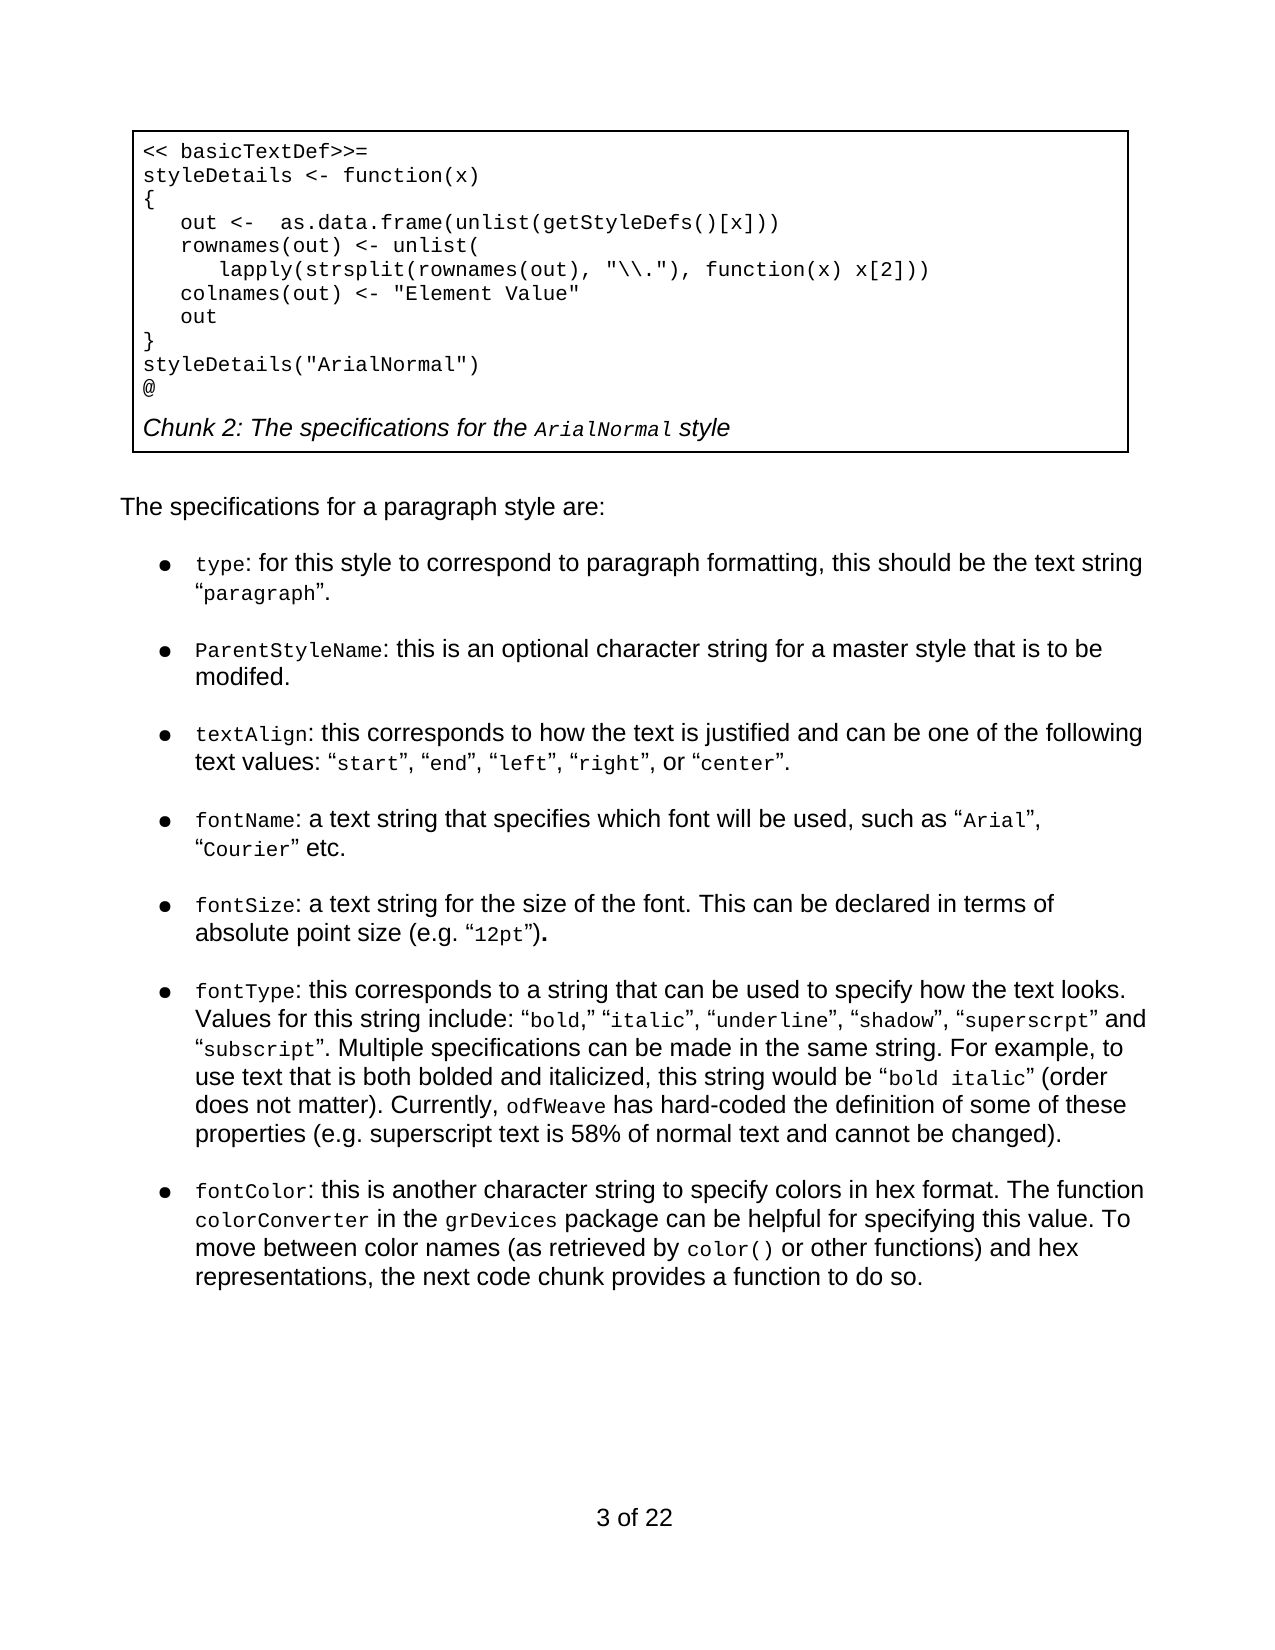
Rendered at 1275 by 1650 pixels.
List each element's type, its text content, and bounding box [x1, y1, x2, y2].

list fontColor: this is another character string to specify colors in hex format. The function colorConverter in the grDevices package can be helpful for specifying this value. To move between color names (as retrieved by color() or other functions) and hex representations, the next code chunk provides a function to do so. [157, 1176, 1149, 1291]
text out [143, 306, 1118, 330]
text lapply(strsplit(rownames(out), "\\."), function(x) x[2])) [143, 259, 1118, 283]
list fontName: a text string that specifies which font will be used, such as “Arial”, “Courier” etc. [157, 805, 1149, 862]
text @ [143, 377, 1118, 401]
list fontSize: a text string for the size of the font. This can be declared in terms of absolute point size (e.g. “12pt”). [157, 890, 1149, 948]
text { [143, 188, 1118, 212]
text } [143, 330, 1118, 354]
text styleDetails("ArialNormal") [143, 354, 1118, 377]
list fontType: this corresponds to a string that can be used to specify how the text looks. Values for this string include: “bold,” “italic”, “underline”, “shadow”, “superscrpt” and “subscript”. Multiple specifications can be made in the same string. For example, to use text that is both bolded and italicized, this string would be “bold italic” (order does not matter). Currently, odfWeave has hard-coded the definition of some of these properties (e.g. superscript text is 58% of normal text and cannot be changed). [157, 976, 1149, 1148]
text Chunk 2: The specifications for the ArialNormal style [143, 413, 1118, 442]
text << basicTextDef>>= [143, 141, 1118, 164]
text rownames(out) <- unlist( [143, 236, 1118, 259]
text styleDetails <- function(x) [143, 164, 1118, 188]
text colnames(out) <- "Element Value" [143, 283, 1118, 306]
text The specifications for a paragraph style are: [120, 493, 1149, 521]
list ParentStyleName: this is an optional character string for a master style that is to be modifed. [157, 634, 1149, 691]
list type: for this style to correspond to paragraph formatting, this should be the text string “paragraph”. [157, 549, 1149, 606]
list textAlign: this corresponds to how the text is justified and can be one of the following text values: “start”, “end”, “left”, “right”, or “center”. [157, 719, 1149, 777]
text out <- as.data.frame(unlist(getStyleDefs()[x])) [143, 212, 1118, 236]
